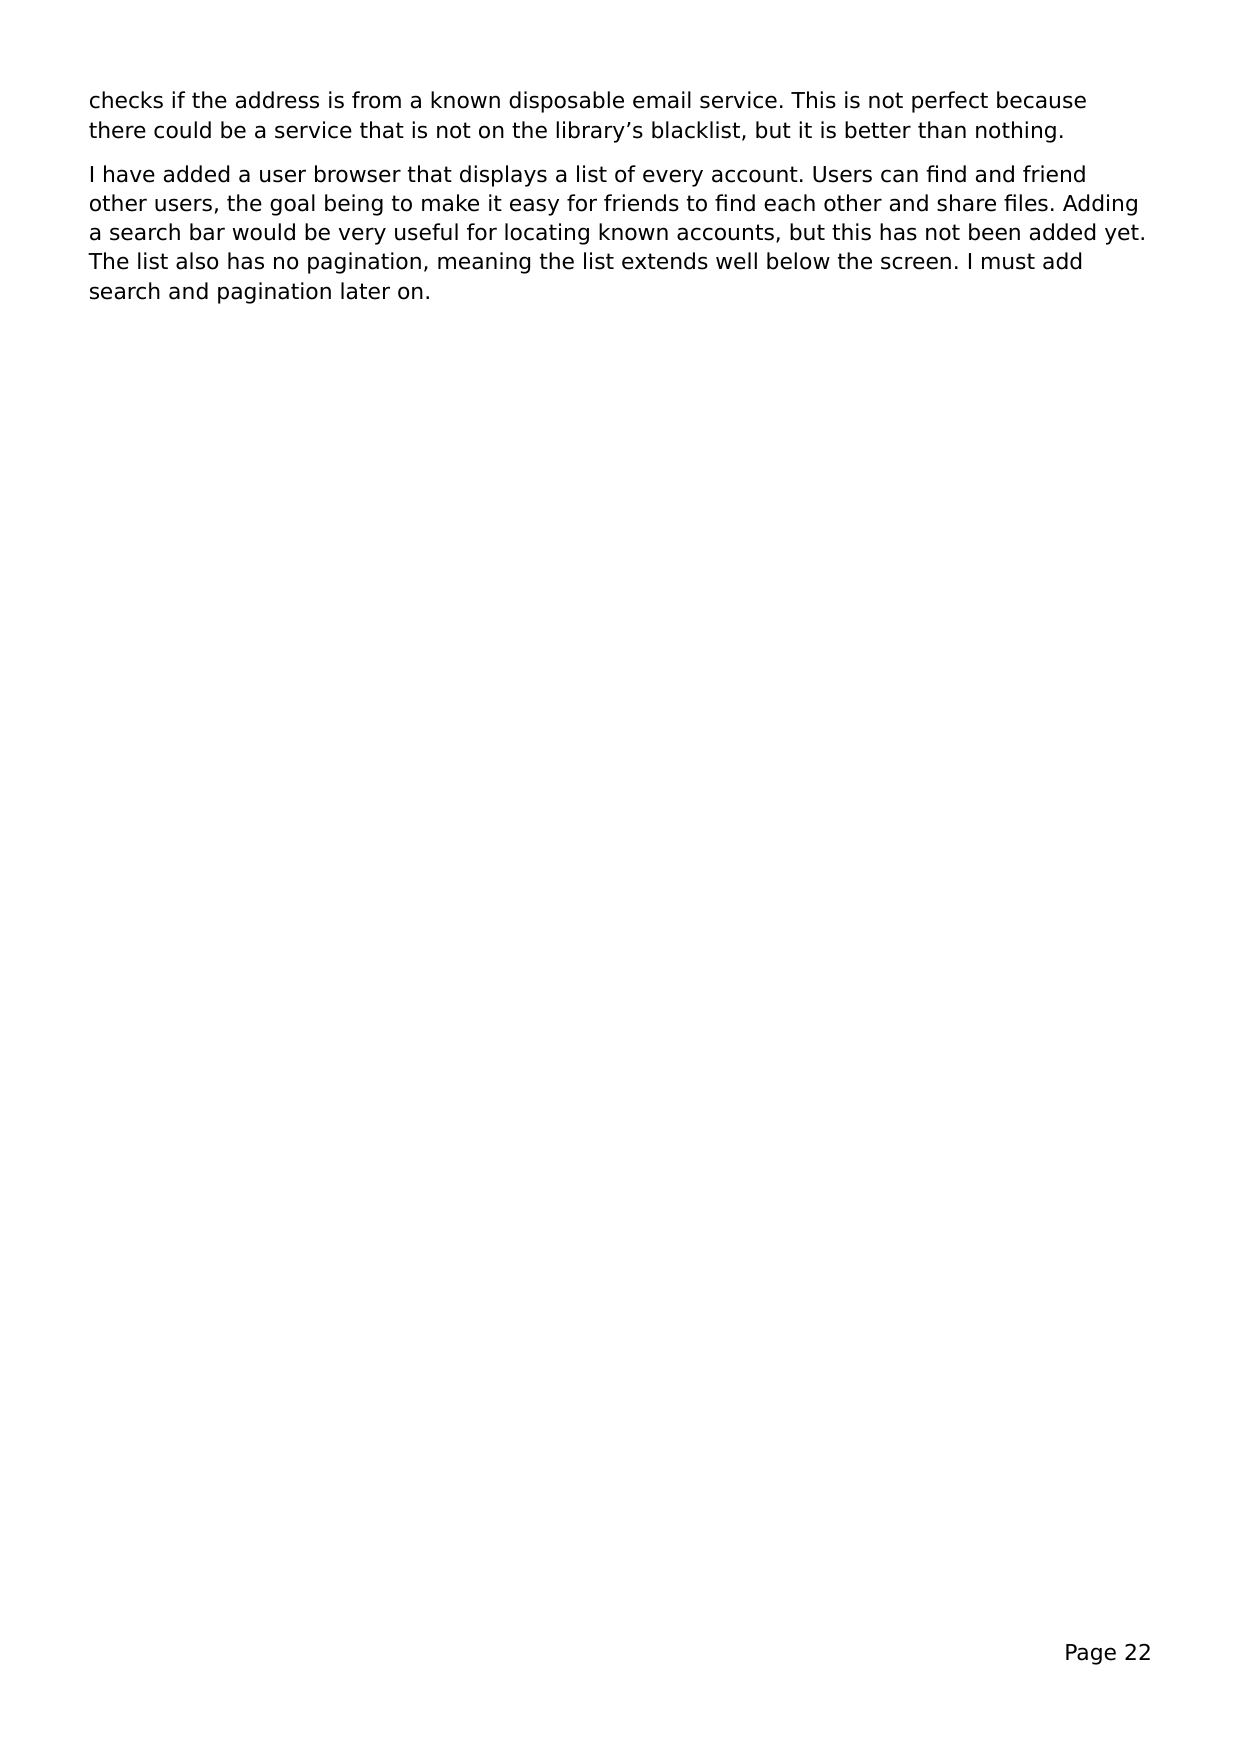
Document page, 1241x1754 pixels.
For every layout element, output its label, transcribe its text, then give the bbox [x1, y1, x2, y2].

text checks if the address is from a known disposable email service. This is not perfect because there could be a service that is not on the library’s blacklist, but it is better than nothing. [88, 88, 1152, 143]
text I have added a user browser that displays a list of every account. Users can find and friend other users, the goal being to make it easy for friends to find each other and share files. Adding a search bar would be very useful for locating known accounts, but this has not been added yet. The list also has no pagination, meaning the list extends well below the screen. I must add search and pagination later on. [88, 162, 1152, 304]
